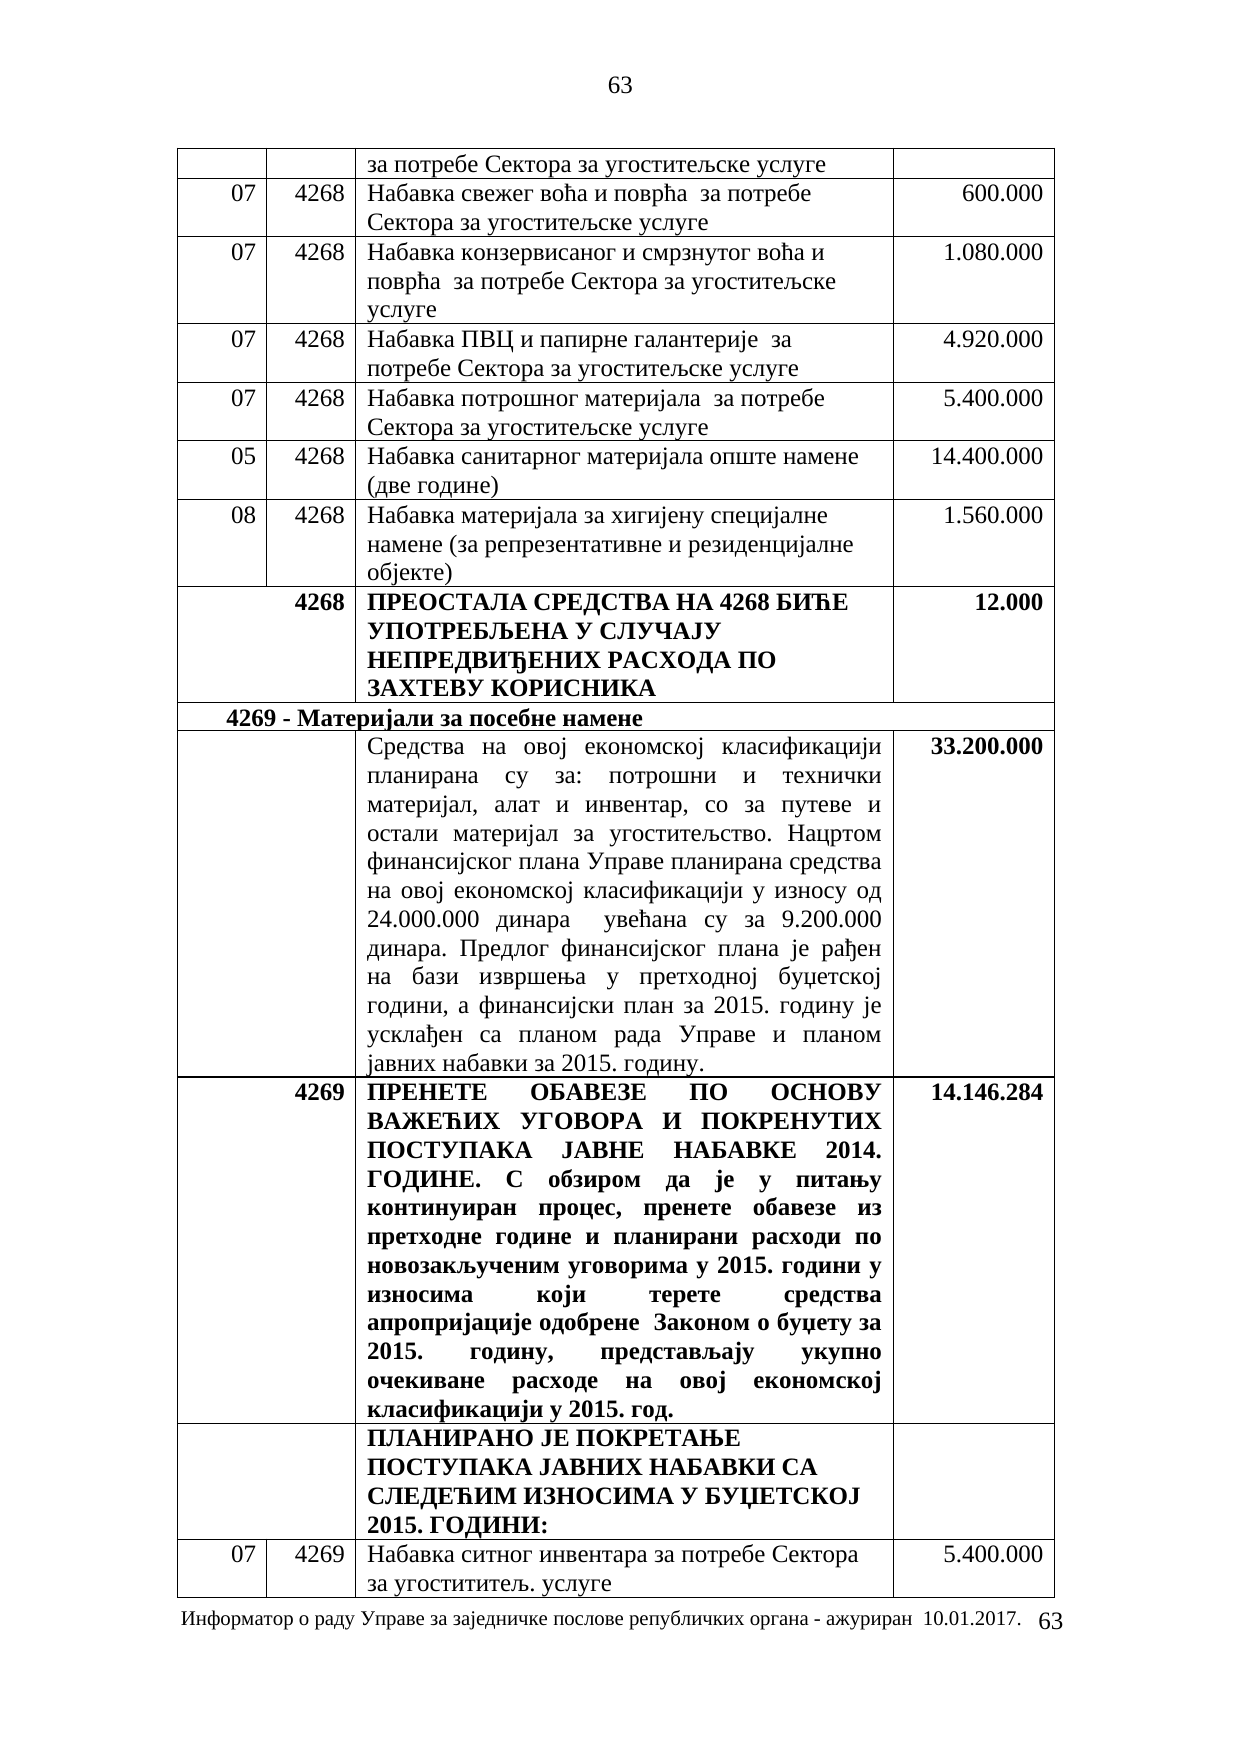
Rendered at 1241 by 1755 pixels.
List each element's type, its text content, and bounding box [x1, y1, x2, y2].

table_cell за потребе Сектора за угоститељске услуге [356, 149, 893, 177]
table_cell Набавка ПВЦ и папирне галантерије за потребе Сектора за угоститељске услуге [356, 324, 893, 382]
table_cell 1.080.000 [894, 237, 1054, 323]
table_cell ПРЕНЕТЕ ОБАВЕЗЕ ПО ОСНОВУ ВАЖЕЋИХ УГОВОРА И ПОКРЕНУТИХ ПОСТУПАКА ЈАВНЕ НАБАВКЕ 2014. ГОДИНЕ. С обзиром да је у питању континуиран процес, пренете обавезе из претходне године и планирани расходи по новозакљученим уговорима у 2015. години у износима који терете средства апропријације одобрене Законом о буџету за 2015. годину, представљају укупно очекиване расходе на овој економској класификацији у 2015. год. [356, 1078, 893, 1422]
table_cell 4268 [267, 324, 355, 382]
table_cell 4268 [267, 441, 355, 499]
table_cell Набавка материјала за хигијену специјалне намене (за репрезентативне и резиденцијалне објекте) [356, 500, 893, 586]
table_cell 07 [178, 324, 266, 382]
table_cell 33.200.000 [894, 731, 1054, 1076]
table_cell 4268 [267, 500, 355, 586]
table_cell 4.920.000 [894, 324, 1054, 382]
table_cell 4269 [267, 1540, 355, 1597]
table_cell [178, 731, 355, 1076]
table_cell Средства на овој економској класификацији планирана су за: потрошни и технички материјал, алат и инвентар, со за путеве и остали материјал за угоститељство. Нацртом финансијског плана Управе планирана средства на овој економској класификацији у износу од 24.000.000 динара увећана су за 9.200.000 динара. Предлог финансијског плана је рађен на бази извршења у претходној буџетској години, а финансијски план за 2015. годину је усклађен са планом рада Управе и планом јавних набавки за 2015. годину. [356, 731, 893, 1076]
table_cell 4268 [267, 383, 355, 440]
table_cell [178, 1424, 355, 1538]
table_cell [894, 149, 1054, 177]
table_cell ПЛАНИРАНО ЈЕ ПОКРЕТАЊЕ ПОСТУПАКА ЈАВНИХ НАБАВКИ СА СЛЕДЕЋИМ ИЗНОСИМА У БУЏЕТСКОЈ 2015. ГОДИНИ: [356, 1424, 893, 1538]
table_cell 5.400.000 [894, 383, 1054, 440]
table_cell 4268 [267, 179, 355, 236]
table_cell 14.146.284 [894, 1078, 1054, 1422]
table_cell 08 [178, 500, 266, 586]
table_cell Набавка конзервисаног и смрзнутог воћа и поврћа за потребе Сектора за угоститељске услуге [356, 237, 893, 323]
table_cell ПРЕОСТАЛА СРЕДСТВА НА 4268 БИЋЕ УПОТРЕБЉЕНА У СЛУЧАЈУ НЕПРЕДВИЂЕНИХ РАСХОДА ПО ЗАХТЕВУ КОРИСНИКА [356, 587, 893, 702]
table_cell [267, 149, 355, 177]
table_cell [894, 1424, 1054, 1538]
table_cell 5.400.000 [894, 1540, 1054, 1597]
table_cell Набавка свежег воћа и поврћа за потребе Сектора за угоститељске услуге [356, 179, 893, 236]
table_cell 07 [178, 179, 266, 236]
table_cell 4269 [178, 1078, 355, 1422]
table_cell 07 [178, 237, 266, 323]
table_cell 4268 [267, 237, 355, 323]
table_cell Набавка ситног инвентара за потребе Сектора за угостититељ. услуге [356, 1540, 893, 1597]
table_cell 4269 - Материјали за посебне намене [178, 703, 1054, 730]
table_cell 07 [178, 1540, 266, 1597]
table_cell 05 [178, 441, 266, 499]
table_cell Набавка потрошног материјала за потребе Сектора за угоститељске услуге [356, 383, 893, 440]
table_cell 07 [178, 383, 266, 440]
table_cell 600.000 [894, 179, 1054, 236]
table_cell Набавка санитарног материјала опште намене (две године) [356, 441, 893, 499]
table_cell [178, 149, 266, 177]
table_cell 12.000 [894, 587, 1054, 702]
table_cell 14.400.000 [894, 441, 1054, 499]
table_cell 1.560.000 [894, 500, 1054, 586]
table_cell 4268 [178, 587, 355, 702]
